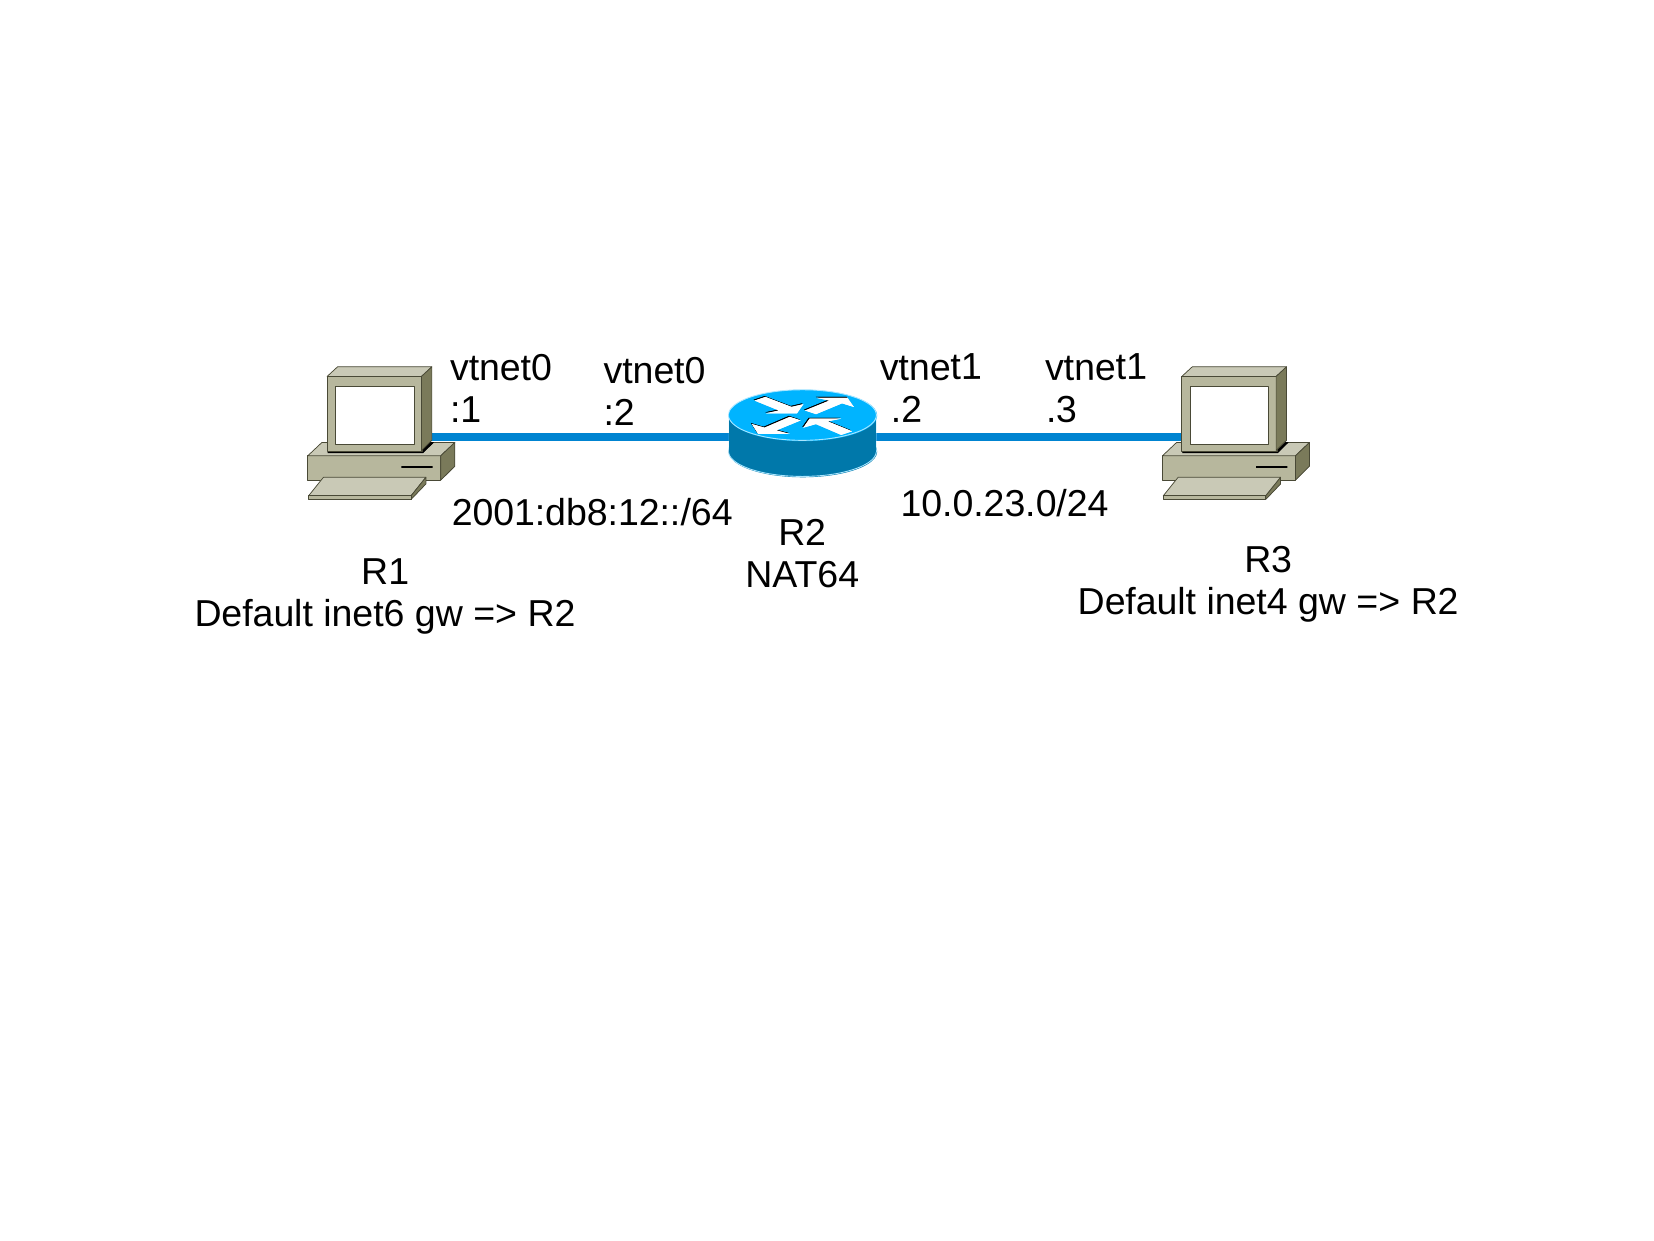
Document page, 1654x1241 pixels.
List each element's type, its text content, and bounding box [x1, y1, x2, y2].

text_box vtnet0 :1 [435, 339, 567, 438]
text_box 10.0.23.0/24 [885, 474, 1124, 532]
picture [756, 397, 801, 413]
text_box vtnet1 .2 [864, 337, 1004, 437]
picture [807, 398, 851, 413]
picture [754, 417, 798, 433]
picture [728, 389, 878, 478]
text_box vtnet1 .3 [1030, 337, 1169, 438]
text_box R2 NAT64 [730, 504, 875, 603]
picture [804, 419, 849, 434]
text_box vtnet0 :2 [588, 342, 721, 441]
text_box R3 Default inet4 gw => R2 [1062, 531, 1474, 630]
text_box 2001:db8:12::/64 [437, 484, 748, 542]
picture [1161, 366, 1312, 501]
text_box R1 Default inet6 gw => R2 [179, 543, 591, 642]
picture [307, 366, 457, 501]
